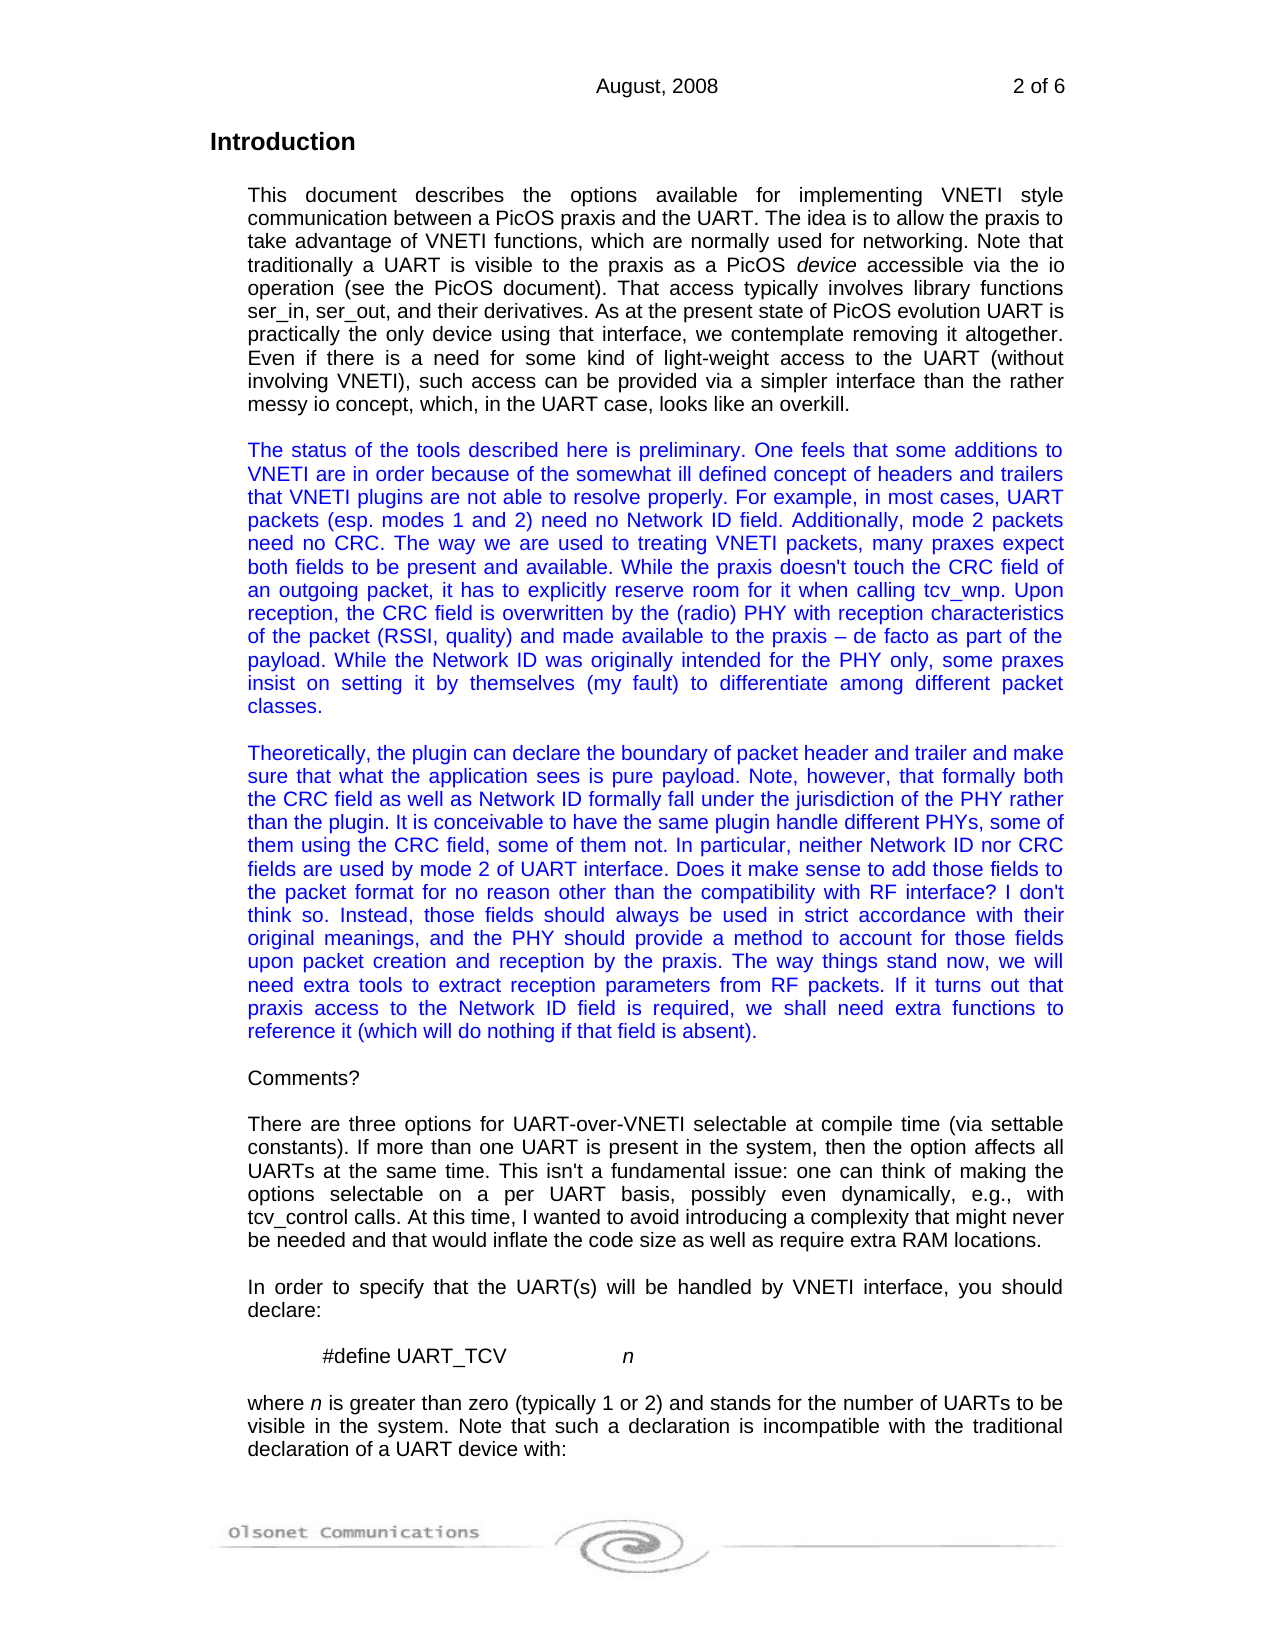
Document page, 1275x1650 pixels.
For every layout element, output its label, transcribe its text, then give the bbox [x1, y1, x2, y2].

subtitle Introduction [210, 128, 1065, 156]
text Theoretically, the plugin can declare the boundary of packet header and trailer and make sure that what the application sees is pure payload. Note, however, that formally both the CRC field as well as Network ID formally fall under the jurisdiction of the PHY rather than the plugin. It is conceivable to have the same plugin handle different PHYs, some of them using the CRC field, some of them not. In particular, neither Network ID nor CRC fields are used by mode 2 of UART interface. Does it make sense to add those fields to the packet format for no reason other than the compatibility with RF interface? I don't think so. Instead, those fields should always be used in strict accordance with their original meanings, and the PHY should provide a method to account for those fields upon packet creation and reception by the praxis. The way things stand now, we will need extra tools to extract reception parameters from RF packets. If it turns out that praxis access to the Network ID field is required, we shall need extra functions to reference it (which will do nothing if that field is absent). [247, 741, 1065, 1043]
picture [210, 1504, 1065, 1596]
text This document describes the options available for implementing VNETI style communication between a PicOS praxis and the UART. The idea is to allow the praxis to take advantage of VNETI functions, which are normally used for networking. Note that traditionally a UART is visible to the praxis as a PicOS device accessible via the io operation (see the PicOS document). That access typically involves library functions ser_in, ser_out, and their derivatives. As at the present state of PicOS evolution UART is practically the only device using that interface, we contemplate removing it altogether. Even if there is a need for some kind of light-weight access to the UART (without involving VNETI), such access can be provided via a simpler interface than the rather messy io concept, which, in the UART case, looks like an overkill. [247, 183, 1065, 416]
text where n is greater than zero (typically 1 or 2) and stands for the number of UARTs to be visible in the system. Note that such a declaration is incompatible with the traditional declaration of a UART device with: [247, 1391, 1065, 1461]
text Comments? [247, 1066, 1065, 1089]
text #define UART_TCV n [247, 1345, 1065, 1368]
text The status of the tools described here is preliminary. One feels that some additions to VNETI are in order because of the somewhat ill defined concept of headers and trailers that VNETI plugins are not able to resolve properly. For example, in most cases, UART packets (esp. modes 1 and 2) need no Network ID field. Additionally, mode 2 packets need no CRC. The way we are used to treating VNETI packets, many praxes expect both fields to be present and available. While the praxis doesn't touch the CRC field of an outgoing packet, it has to explicitly reserve room for it when calling tcv_wnp. Upon reception, the CRC field is overwritten by the (radio) PHY with reception characteristics of the packet (RSSI, quality) and made available to the praxis – de facto as part of the payload. While the Network ID was originally intended for the PHY only, some praxes insist on setting it by themselves (my fault) to differentiate among different packet classes. [247, 439, 1065, 718]
text In order to specify that the UART(s) will be handled by VNETI interface, you should declare: [247, 1275, 1065, 1322]
text There are three options for UART-over-VNETI selectable at compile time (via settable constants). If more than one UART is present in the system, then the option affects all UARTs at the same time. This isn't a fundamental issue: one can think of making the options selectable on a per UART basis, possibly even dynamically, e.g., with tcv_control calls. At this time, I wanted to avoid introducing a complexity that might never be needed and that would inflate the code size as well as require extra RAM locations. [247, 1113, 1065, 1252]
